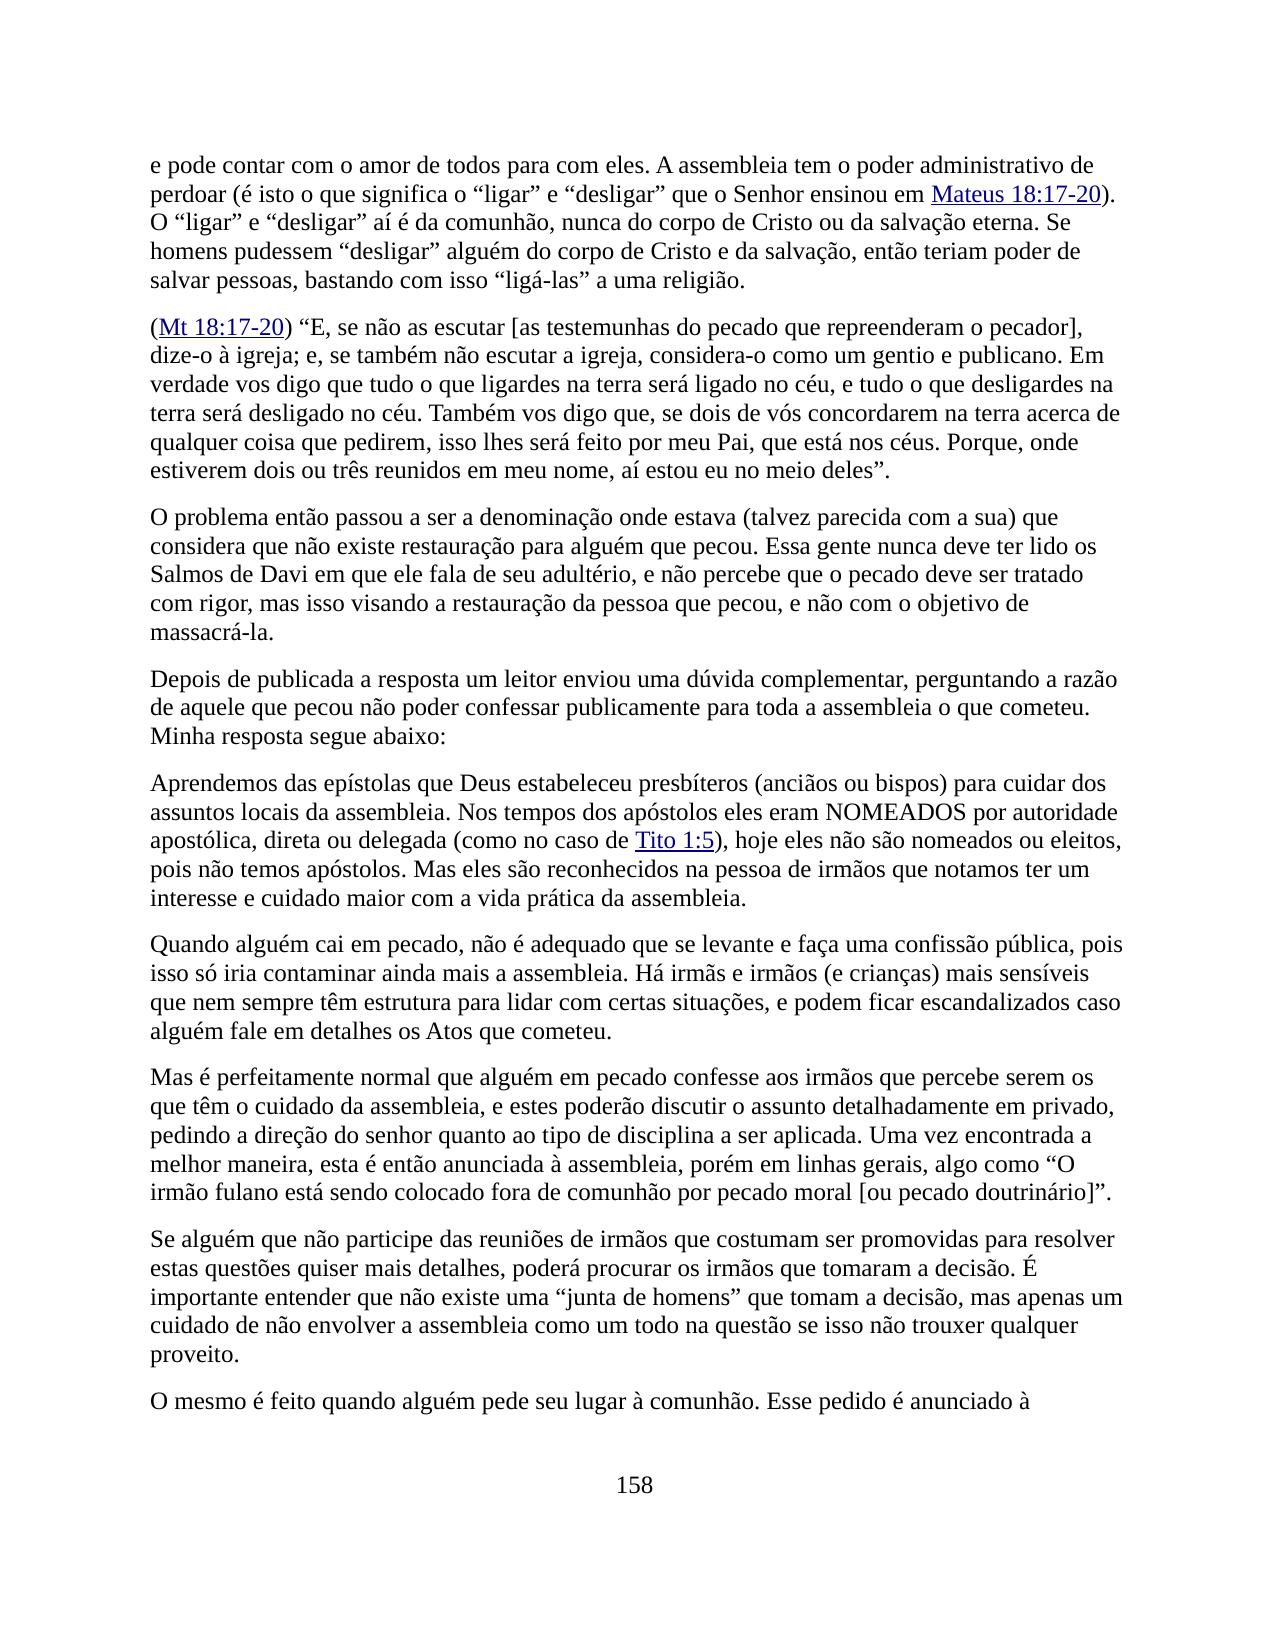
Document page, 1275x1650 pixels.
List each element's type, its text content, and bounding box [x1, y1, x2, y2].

text Mas é perfeitamente normal que alguém em pecado confesse aos irmãos que percebe serem os que têm o cuidado da assembleia, e estes poderão discutir o assunto detalhadamente em privado, pedindo a direção do senhor quanto ao tipo de disciplina a ser aplicada. Uma vez encontrada a melhor maneira, esta é então anunciada à assembleia, porém em linhas gerais, algo como “O irmão fulano está sendo colocado fora de comunhão por pecado moral [ou pecado doutrinário]”. [150, 1062, 1125, 1206]
text Aprendemos das epístolas que Deus estabeleceu presbíteros (anciãos ou bispos) para cuidar dos assuntos locais da assembleia. Nos tempos dos apóstolos eles eram NOMEADOS por autoridade apostólica, direta ou delegada (como no caso de Tito 1:5), hoje eles não são nomeados ou eleitos, pois não temos apóstolos. Mas eles são reconhecidos na pessoa de irmãos que notamos ter um interesse e cuidado maior com a vida prática da assembleia. [150, 768, 1125, 912]
text e pode contar com o amor de todos para com eles. A assembleia tem o poder administrativo de perdoar (é isto o que significa o “ligar” e “desligar” que o Senhor ensinou em Mateus 18:17-20). O “ligar” e “desligar” aí é da comunhão, nunca do corpo de Cristo ou da salvação eterna. Se homens pudessem “desligar” alguém do corpo de Cristo e da salvação, então teriam poder de salvar pessoas, bastando com isso “ligá-las” a uma religião. [150, 150, 1125, 294]
text Depois de publicada a resposta um leitor enviou uma dúvida complementar, perguntando a razão de aquele que pecou não poder confessar publicamente para toda a assembleia o que cometeu. Minha resposta segue abaixo: [150, 664, 1125, 750]
text (Mt 18:17-20) “E, se não as escutar [as testemunhas do pecado que repreenderam o pecador], dize-o à igreja; e, se também não escutar a igreja, considera-o como um gentio e publicano. Em verdade vos digo que tudo o que ligardes na terra será ligado no céu, e tudo o que desligardes na terra será desligado no céu. Também vos digo que, se dois de vós concordarem na terra acerca de qualquer coisa que pedirem, isso lhes será feito por meu Pai, que está nos céus. Porque, onde estiverem dois ou três reunidos em meu nome, aí estou eu no meio deles”. [150, 312, 1125, 484]
text O problema então passou a ser a denominação onde estava (talvez parecida com a sua) que considera que não existe restauração para alguém que pecou. Essa gente nunca deve ter lido os Salmos de Davi em que ele fala de seu adultério, e não percebe que o pecado deve ser tratado com rigor, mas isso visando a restauração da pessoa que pecou, e não com o objetivo de massacrá-la. [150, 502, 1125, 646]
text O mesmo é feito quando alguém pede seu lugar à comunhão. Esse pedido é anunciado à [150, 1386, 1125, 1414]
text Se alguém que não participe das reuniões de irmãos que costumam ser promovidas para resolver estas questões quiser mais detalhes, poderá procurar os irmãos que tomaram a decisão. É importante entender que não existe uma “junta de homens” que tomam a decisão, mas apenas um cuidado de não envolver a assembleia como um todo na questão se isso não trouxer qualquer proveito. [150, 1224, 1125, 1368]
text Quando alguém cai em pecado, não é adequado que se levante e faça uma confissão pública, pois isso só iria contaminar ainda mais a assembleia. Há irmãs e irmãos (e crianças) mais sensíveis que nem sempre têm estrutura para lidar com certas situações, e podem ficar escandalizados caso alguém fale em detalhes os Atos que cometeu. [150, 929, 1125, 1044]
